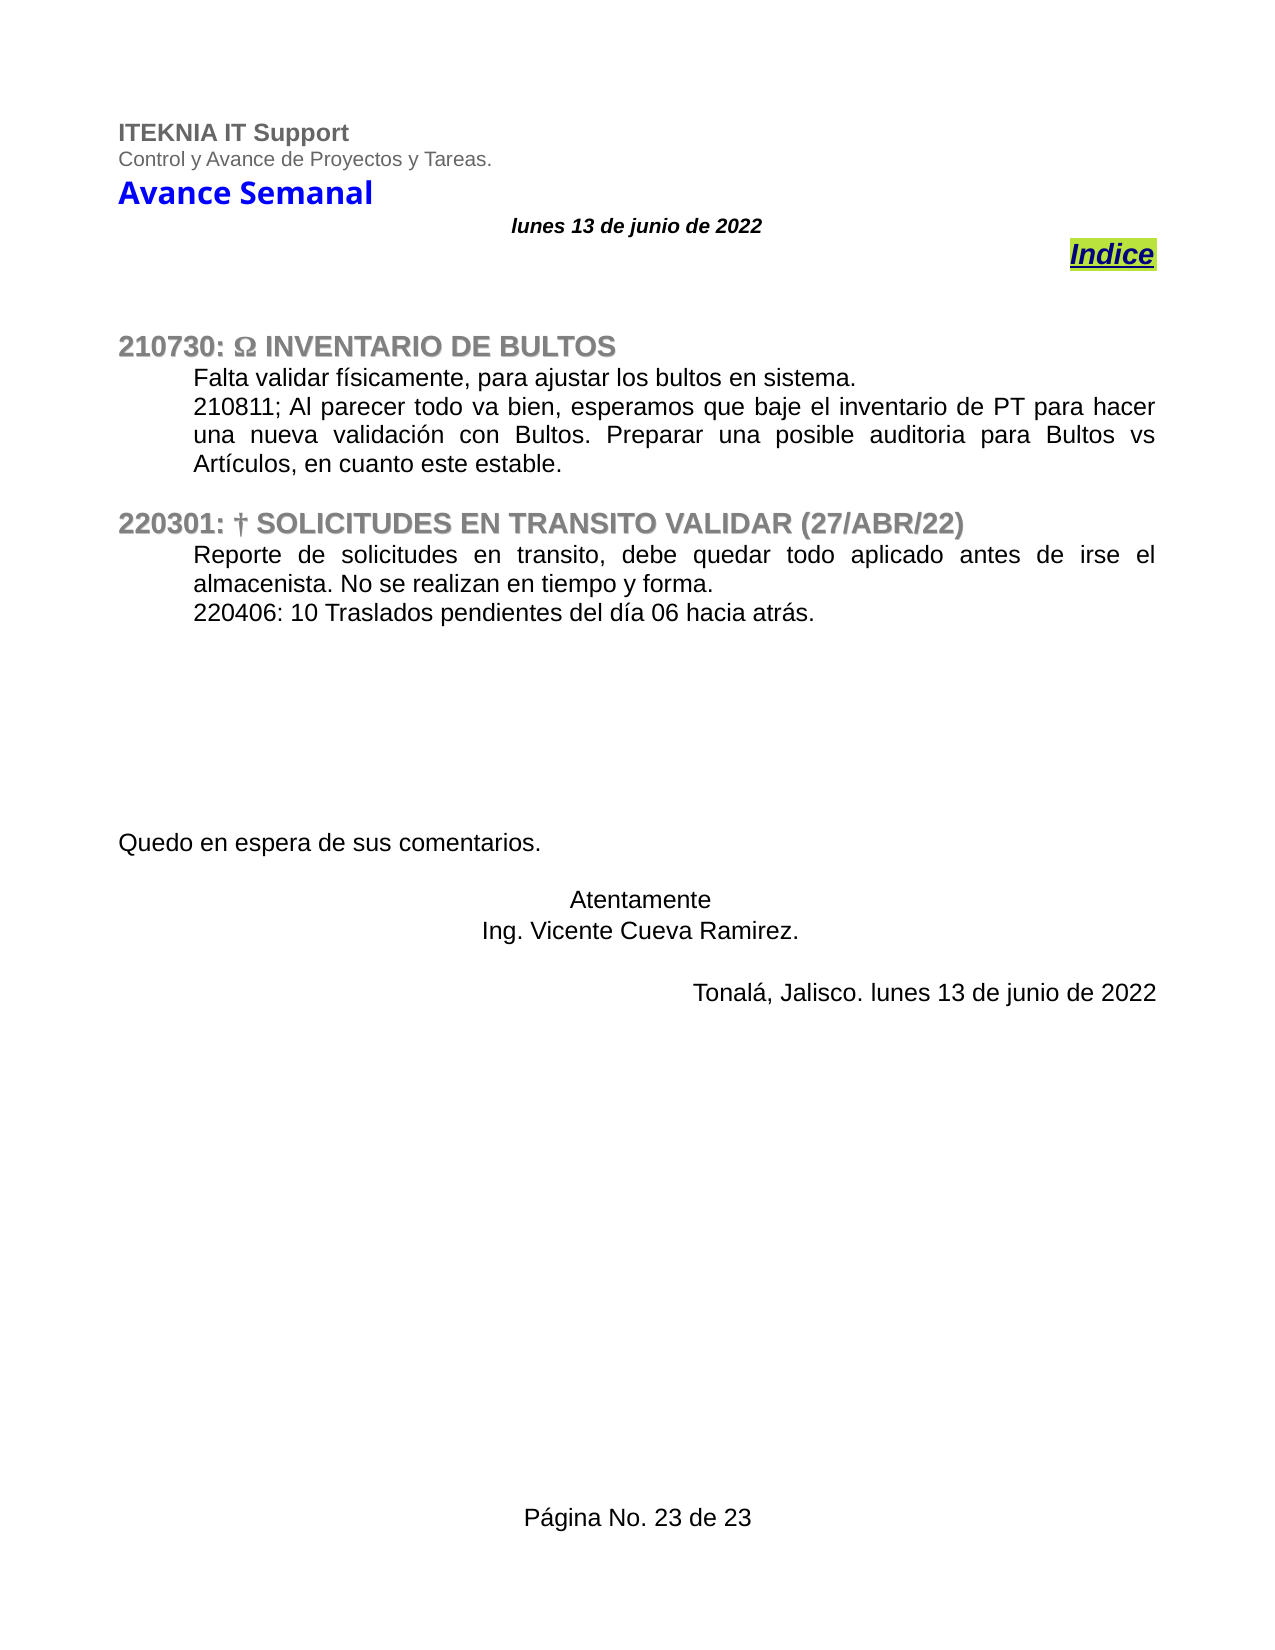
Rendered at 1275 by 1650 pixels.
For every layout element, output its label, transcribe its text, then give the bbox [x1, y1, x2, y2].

subtitle 210730: Ω INVENTARIO DE BULTOS [118, 329, 1157, 363]
text Falta validar físicamente, para ajustar los bultos en sistema. [193, 363, 1157, 392]
subtitle 220301: † SOLICITUDES EN TRANSITO validar (27/abr/22) [118, 507, 1157, 540]
text Quedo en espera de sus comentarios. [118, 828, 1157, 856]
list Ing. Vicente Cueva Ramirez. [124, 916, 1157, 945]
list Atentamente [124, 885, 1157, 914]
text Reporte de solicitudes en transito, debe quedar todo aplicado antes de irse el almacenista. No se realizan en tiempo y forma. [193, 540, 1157, 598]
text 210811; Al parecer todo va bien, esperamos que baje el inventario de PT para hacer una nueva validación con Bultos. Preparar una posible auditoria para Bultos vs Artículos, en cuanto este estable. [193, 392, 1157, 478]
text 220406: 10 Traslados pendientes del día 06 hacia atrás. [193, 598, 1157, 626]
list Tonalá, Jalisco. lunes 13 de junio de 2022 [124, 978, 1157, 1007]
